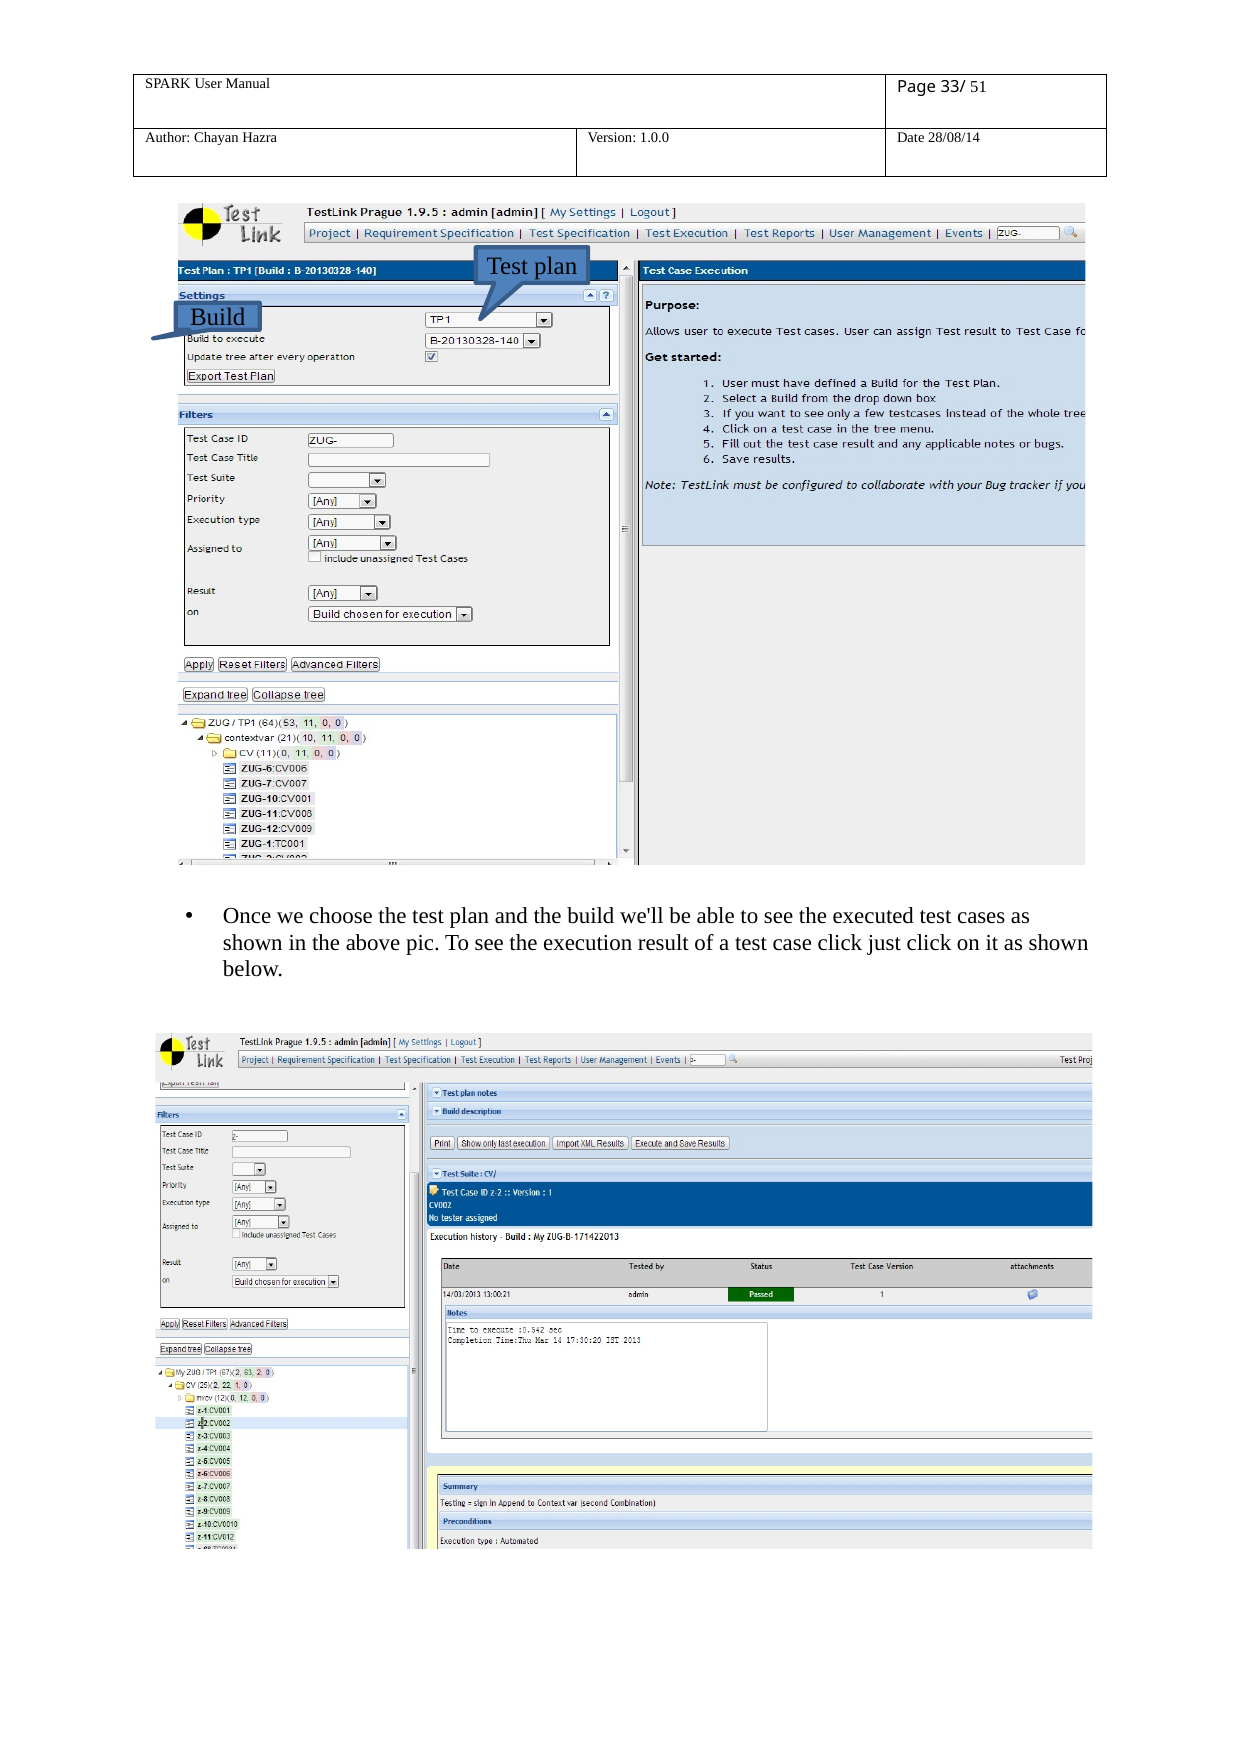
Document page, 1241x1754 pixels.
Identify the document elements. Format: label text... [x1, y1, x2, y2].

picture [155, 1033, 1093, 1549]
picture [178, 203, 1086, 865]
list Once we choose the test plan and the build we'll be able to see the executed test cases as shown in the above pic. To see the execution result of a test case click just click on it as shown below. [185, 902, 1092, 982]
